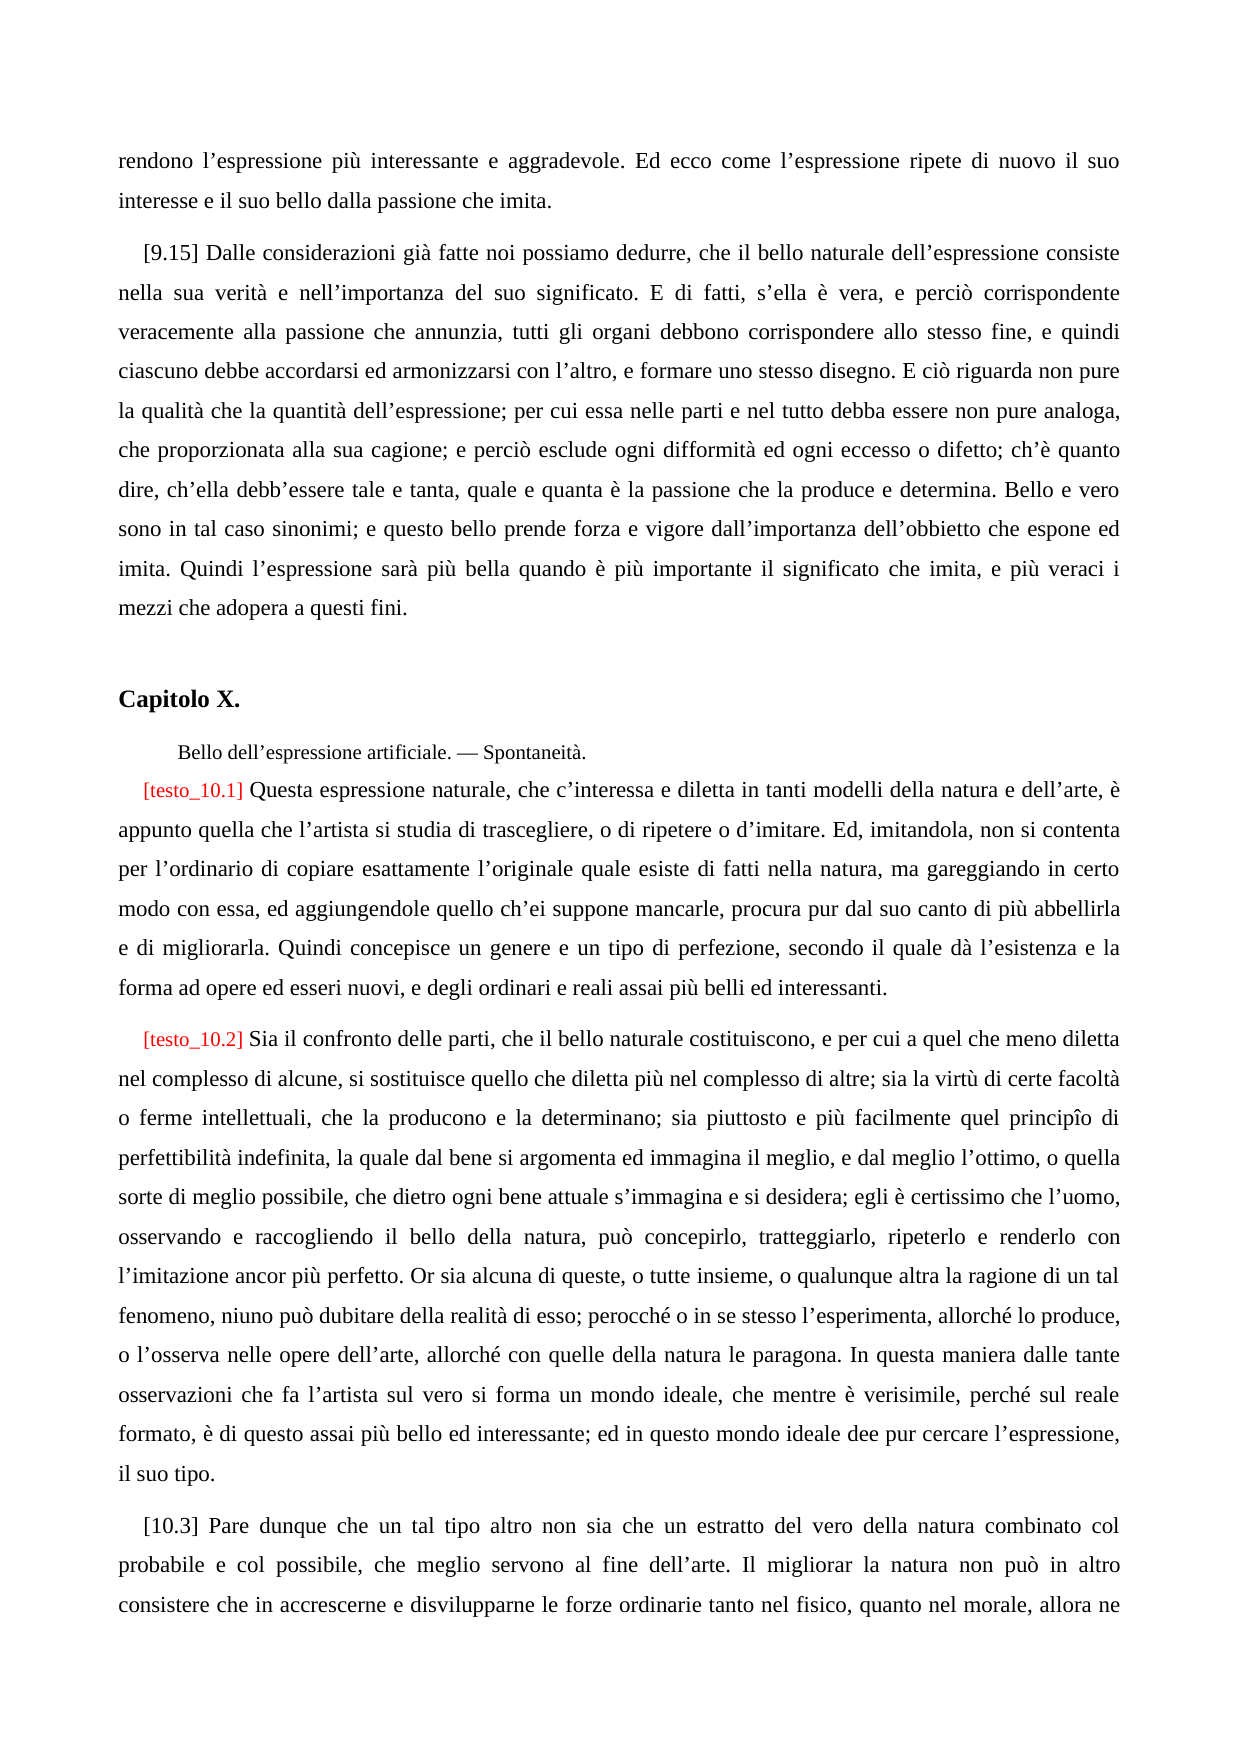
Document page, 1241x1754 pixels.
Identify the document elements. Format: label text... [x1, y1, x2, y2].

text [testo_10.2] Sia il confronto delle parti, che il bello naturale costituiscono, e per cui a quel che meno diletta nel complesso di alcune, si sostituisce quello che diletta più nel complesso di altre; sia la virtù di certe facoltà o ferme intellettuali, che la producono e la determinano; sia piuttosto e più facilmente quel principîo di perfettibilità indefinita, la quale dal bene si argomenta ed immagina il meglio, e dal meglio l’ottimo, o quella sorte di meglio possibile, che dietro ogni bene attuale s’immagina e si desidera; egli è certissimo che l’uomo, osservando e raccogliendo il bello della natura, può concepirlo, tratteggiarlo, ripeterlo e renderlo con l’imitazione ancor più perfetto. Or sia alcuna di queste, o tutte insieme, o qualunque altra la ragione di un tal fenomeno, niuno può dubitare della realità di esso; perocché o in se stesso l’esperimenta, allorché lo produce, o l’osserva nelle opere dell’arte, allorché con quelle della natura le paragona. In questa maniera dalle tante osservazioni che fa l’artista sul vero si forma un mondo ideale, che mentre è verisimile, perché sul reale formato, è di questo assai più bello ed interessante; ed in questo mondo ideale dee pur cercare l’espressione, il suo tipo. [118, 1026, 1122, 1486]
subtitle Capitolo X. [118, 684, 1122, 713]
text [9.15] Dalle considerazioni già fatte noi possiamo dedurre, che il bello naturale dell’espressione consiste nella sua verità e nell’importanza del suo significato. E di fatti, s’ella è vera, e perciò corrispondente veracemente alla passione che annunzia, tutti gli organi debbono corrispondere allo stesso fine, e quindi ciascuno debbe accordarsi ed armonizzarsi con l’altro, e formare uno stesso disegno. E ciò riguarda non pure la qualità che la quantità dell’espressione; per cui essa nelle parti e nel tutto debba essere non pure analoga, che proporzionata alla sua cagione; e perciò esclude ogni difformità ed ogni eccesso o difetto; ch’è quanto dire, ch’ella debb’essere tale e tanta, quale e quanta è la passione che la produce e determina. Bello e vero sono in tal caso sinonimi; e questo bello prende forza e vigore dall’importanza dell’obbietto che espone ed imita. Quindi l’espressione sarà più bella quando è più importante il significato che imita, e più veraci i mezzi che adopera a questi fini. [118, 239, 1122, 621]
text [10.3] Pare dunque che un tal tipo altro non sia che un estratto del vero della natura combinato col probabile e col possibile, che meglio servono al fine dell’arte. Il migliorar la natura non può in altro consistere che in accrescerne e disvilupparne le forze ordinarie tanto nel fisico, quanto nel morale, allora ne [118, 1512, 1122, 1617]
text [testo_10.1] Questa espressione naturale, che c’interessa e diletta in tanti modelli della natura e dell’arte, è appunto quella che l’artista si studia di trascegliere, o di ripetere o d’imitare. Ed, imitandola, non si contenta per l’ordinario di copiare esattamente l’originale quale esiste di fatti nella natura, ma gareggiando in certo modo con essa, ed aggiungendole quello ch’ei suppone mancarle, procura pur dal suo canto di più abbellirla e di migliorarla. Quindi concepisce un genere e un tipo di perfezione, secondo il quale dà l’esistenza e la forma ad opere ed esseri nuovi, e degli ordinari e reali assai più belli ed interessanti. [118, 776, 1122, 1000]
text Bello dell’espressione artificiale. — Spontaneità. [177, 739, 1063, 764]
text rendono l’espressione più interessante e aggradevole. Ed ecco come l’espressione ripete di nuovo il suo interesse e il suo bello dalla passione che imita. [118, 148, 1122, 213]
